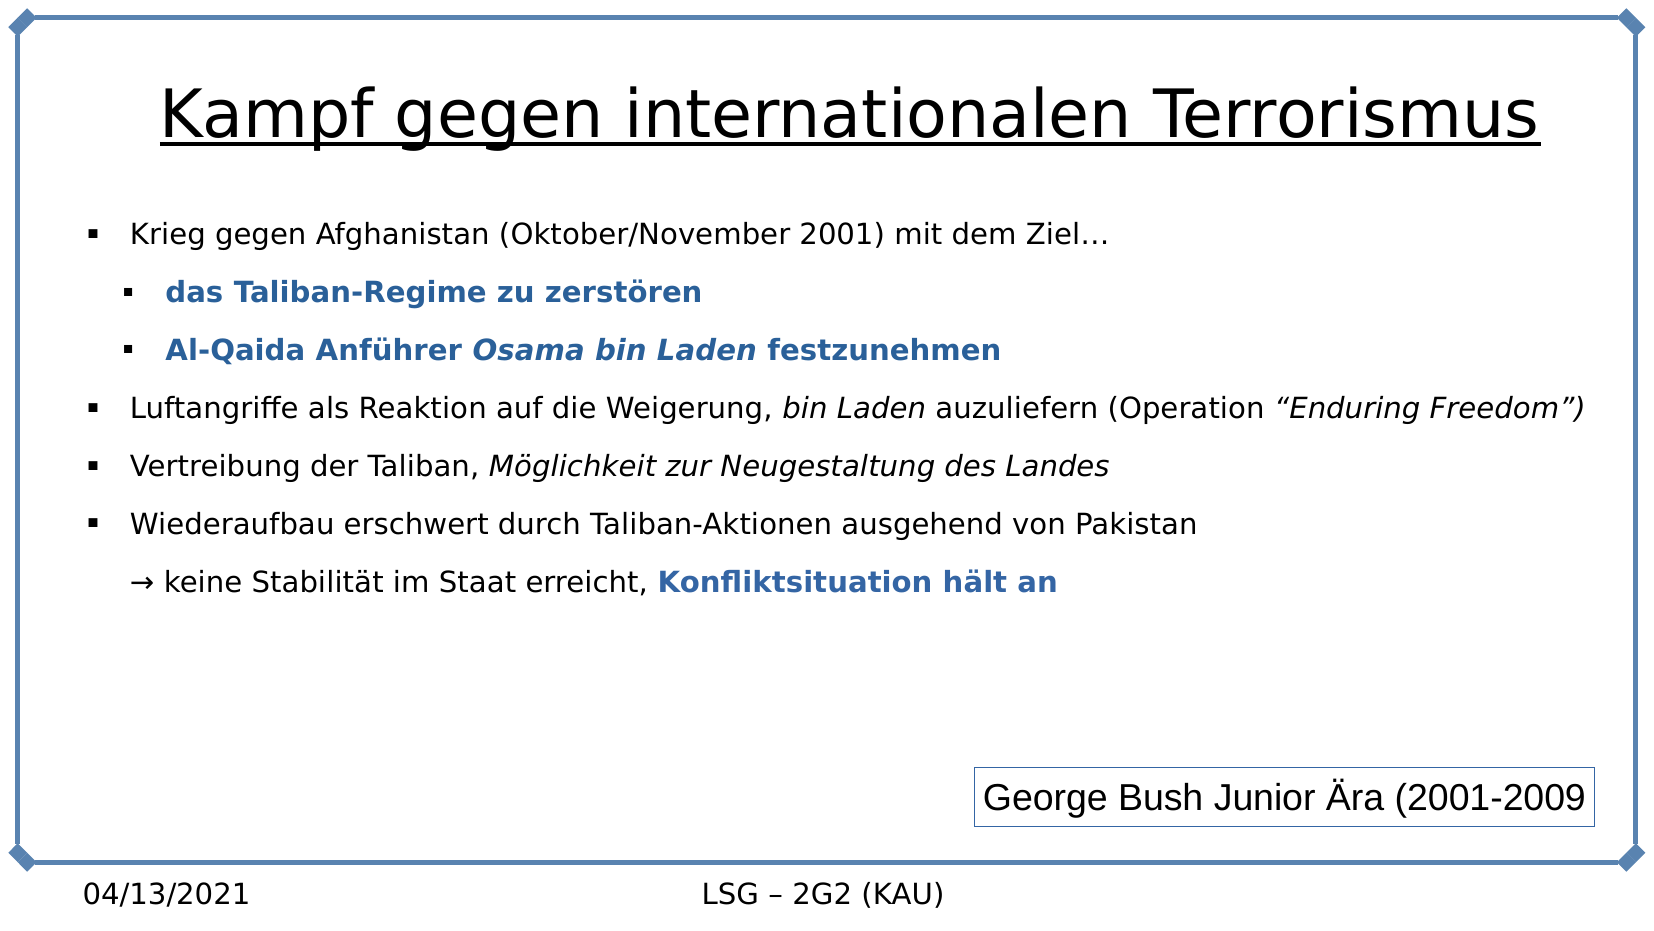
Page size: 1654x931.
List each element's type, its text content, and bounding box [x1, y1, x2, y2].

text_box George Bush Junior Ära (2001-2009 [974, 767, 1595, 827]
title Kampf gegen internationalen Terrorismus [82, 37, 1571, 193]
list Krieg gegen Afghanistan (Oktober/November 2001) mit dem Ziel… das Taliban-Regime zu zerstören Al-Qaida Anführer Osama bin Laden festzunehmen Luftangriffe als Reaktion auf die Weigerung, bin Laden auzuliefern (Operation “Enduring Freedom”) Vertreibung der Taliban, Möglichkeit zur Neugestaltung des Landes Wiederaufbau erschwert durch Taliban-Aktionen ausgehend von Pakistan → keine Stabilität im Staat erreicht, Konfliktsituation hält an [82, 217, 1595, 758]
